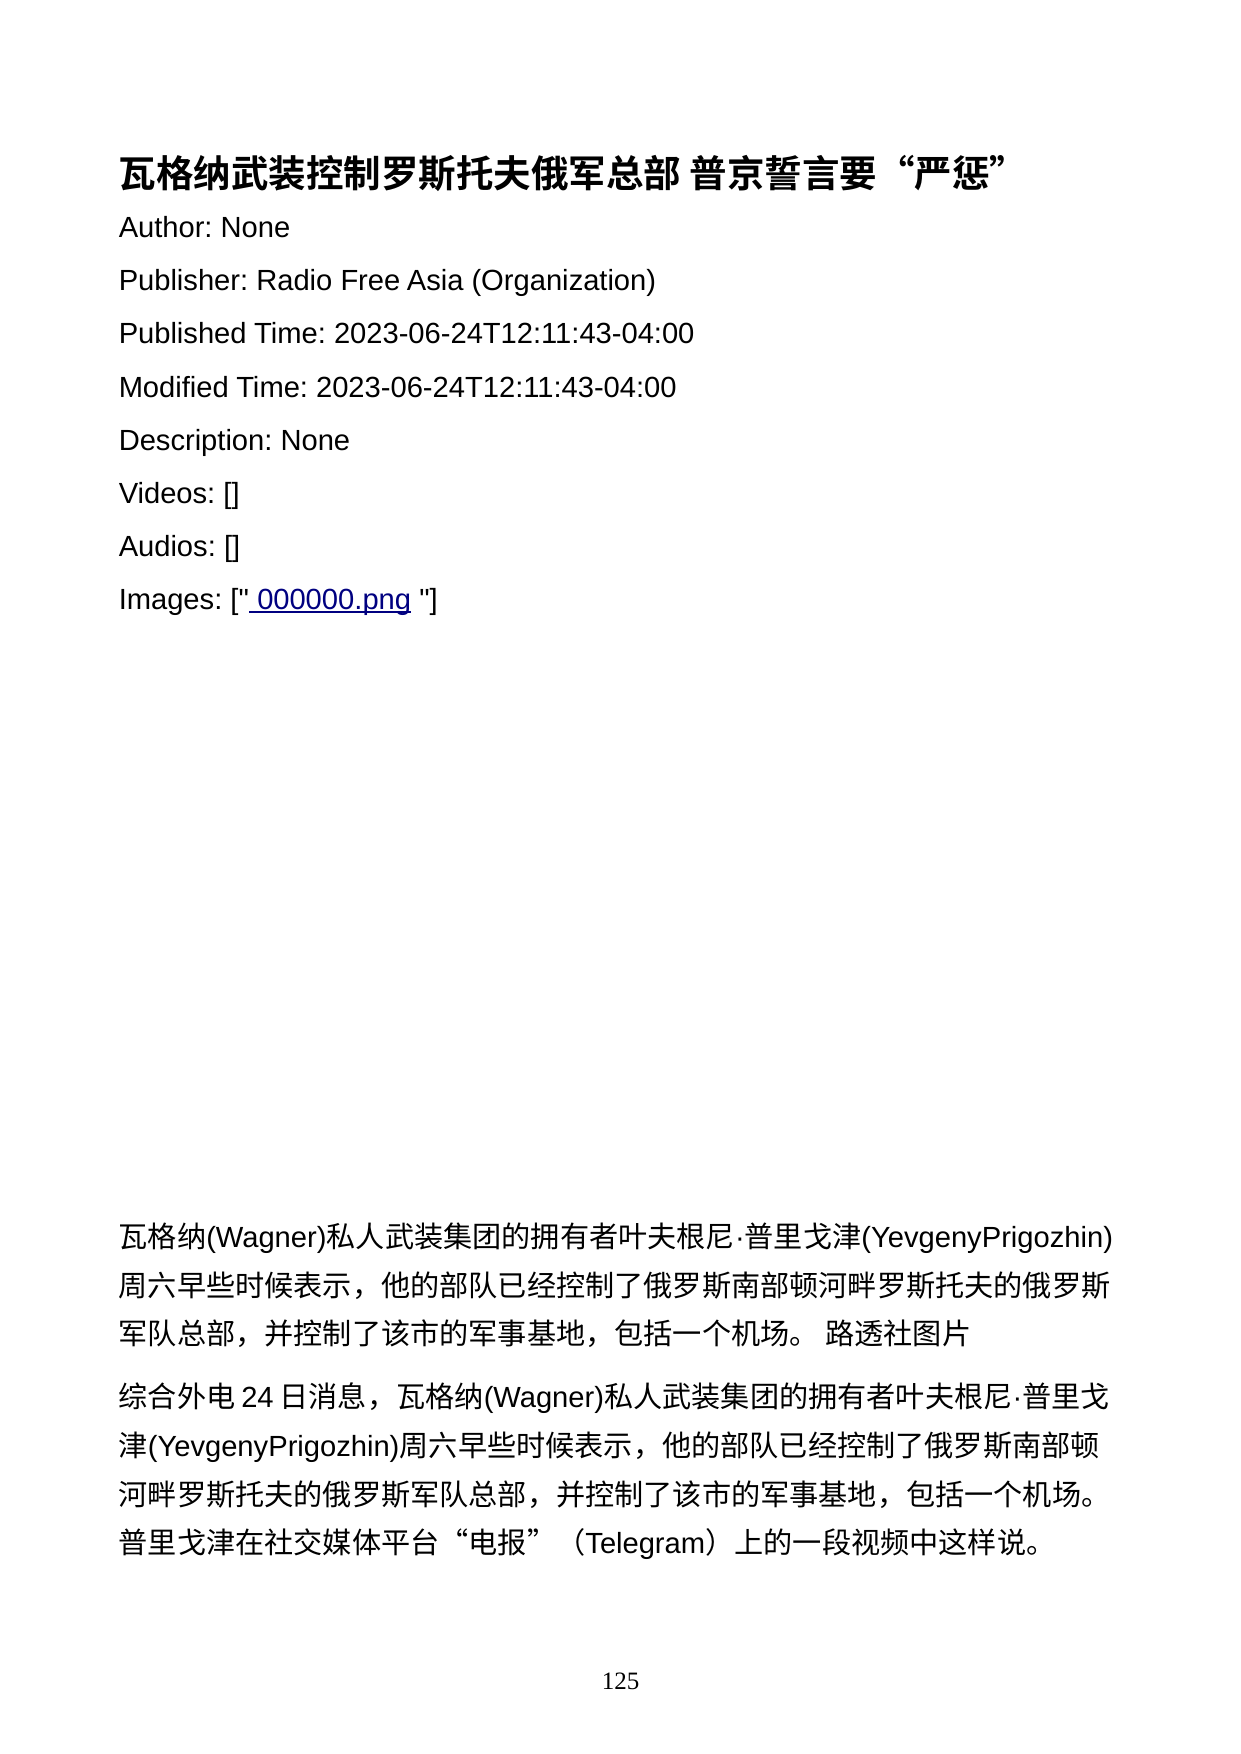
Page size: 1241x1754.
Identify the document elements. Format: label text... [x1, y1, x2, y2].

text Description: None [118, 423, 1122, 456]
text Modified Time: 2023-06-24T12:11:43-04:00 [118, 370, 1122, 403]
text Images: [" 000000.png "] [118, 582, 1122, 616]
subtitle 瓦格纳武装控制罗斯托夫俄军总部 普京誓言要“严惩” [118, 143, 1122, 198]
text Author: None [118, 210, 1122, 244]
text 综合外电24日消息，瓦格纳(Wagner)私人武装集团的拥有者叶夫根尼·普里戈津(YevgenyPrigozhin)周六早些时候表示，他的部队已经控制了俄罗斯南部顿河畔罗斯托夫的俄罗斯军队总部，并控制了该市的军事基地，包括一个机场。普里戈津在社交媒体平台“电报”（Telegram）上的一段视频中这样说。 [118, 1374, 1122, 1562]
text Audios: [] [118, 529, 1122, 563]
text Videos: [] [118, 476, 1122, 509]
text Publisher: Radio Free Asia (Organization) [118, 263, 1122, 297]
text Published Time: 2023-06-24T12:11:43-04:00 [118, 317, 1122, 350]
text 瓦格纳(Wagner)私人武装集团的拥有者叶夫根尼·普里戈津(YevgenyPrigozhin)周六早些时候表示，他的部队已经控制了俄罗斯南部顿河畔罗斯托夫的俄罗斯军队总部，并控制了该市的军事基地，包括一个机场。 路透社图片 [118, 635, 1122, 1353]
